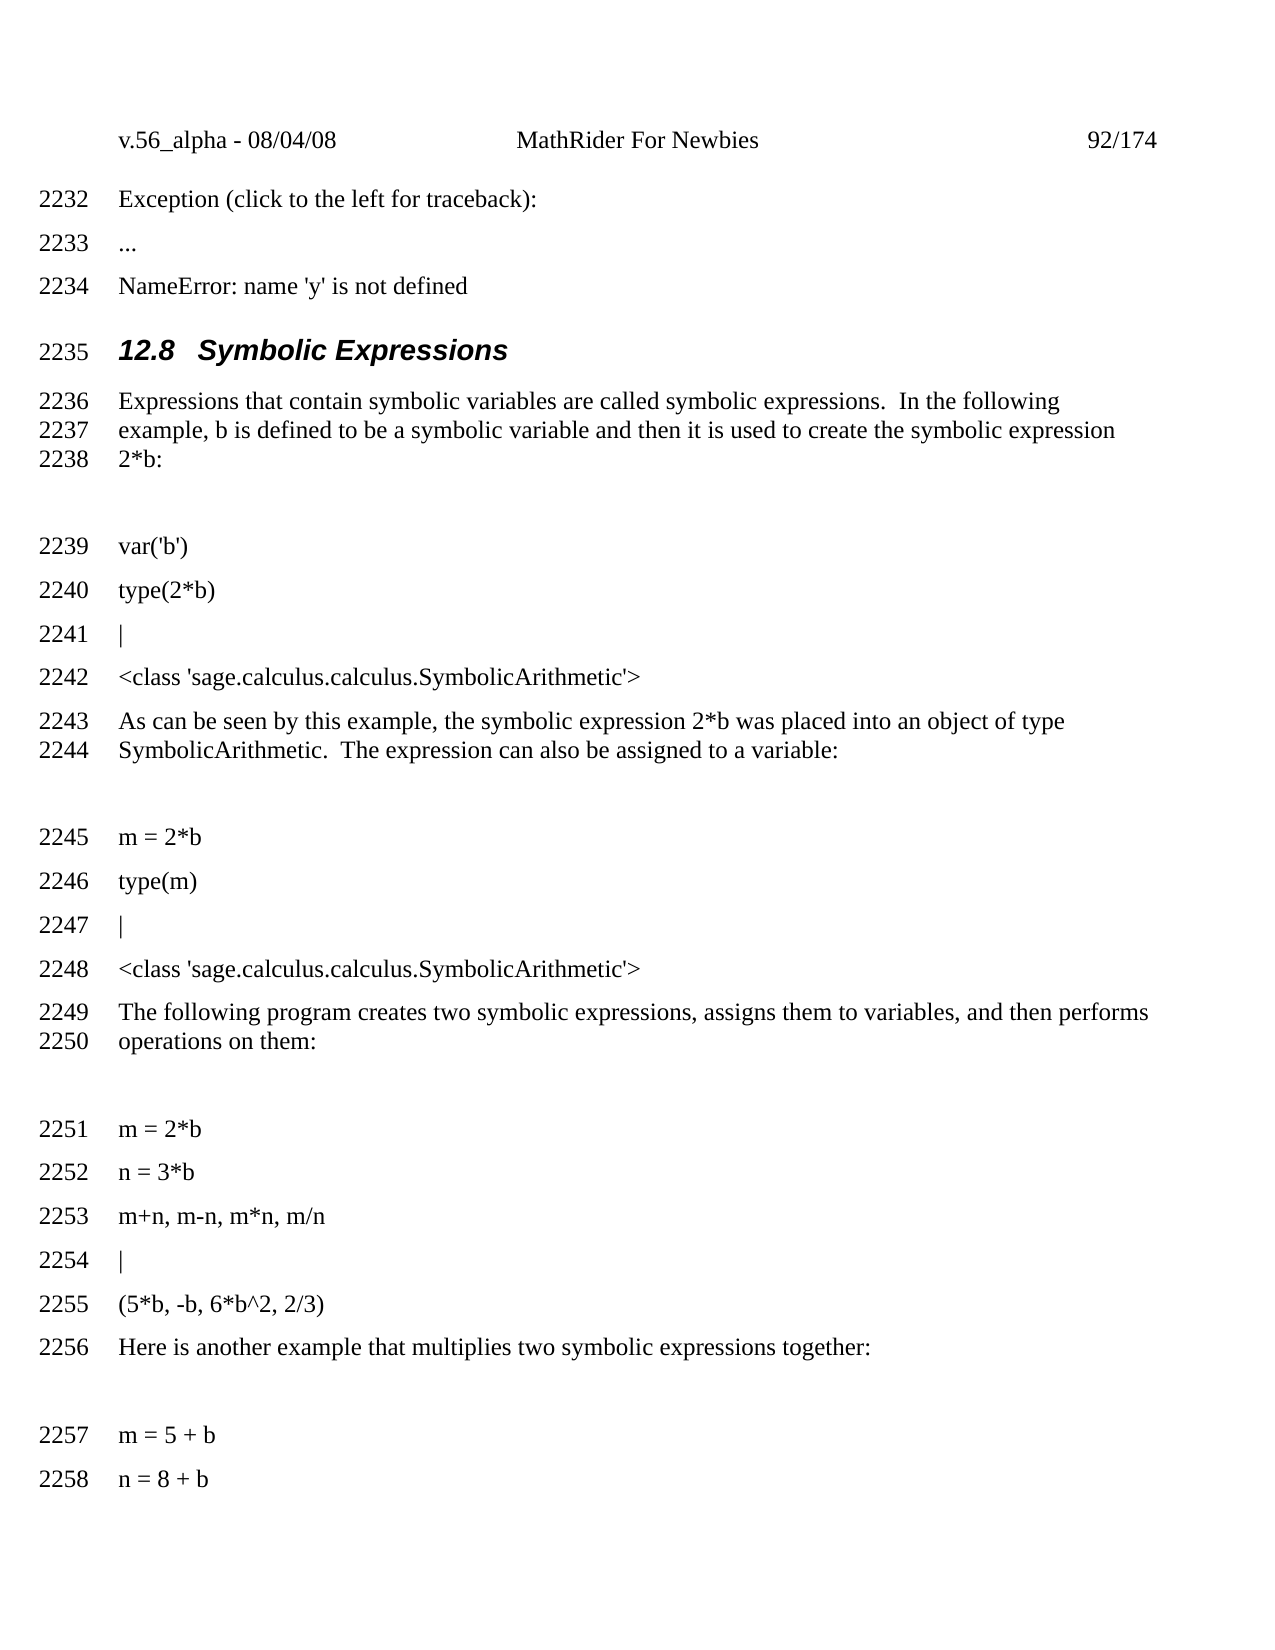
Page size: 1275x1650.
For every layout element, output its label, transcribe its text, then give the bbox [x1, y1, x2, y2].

text | [118, 619, 1157, 647]
text var('b') [118, 531, 1157, 560]
text Here is another example that multiplies two symbolic expressions together: [118, 1332, 1157, 1361]
text Expressions that contain symbolic variables are called symbolic expressions. In the following example, b is defined to be a symbolic variable and then it is used to create the symbolic expression 2*b: [118, 386, 1157, 472]
text | [118, 910, 1157, 939]
text <class 'sage.calculus.calculus.SymbolicArithmetic'> [118, 954, 1157, 982]
text <class 'sage.calculus.calculus.SymbolicArithmetic'> [118, 662, 1157, 691]
text (5*b, -b, 6*b^2, 2/3) [118, 1289, 1157, 1317]
text n = 3*b [118, 1157, 1157, 1186]
text m = 2*b [118, 1114, 1157, 1142]
text The following program creates two symbolic expressions, assigns them to variables, and then performs operations on them: [118, 997, 1157, 1055]
text n = 8 + b [118, 1464, 1157, 1492]
text | [118, 1245, 1157, 1274]
text Exception (click to the left for traceback): [118, 184, 1157, 213]
text type(m) [118, 866, 1157, 895]
text As can be seen by this example, the symbolic expression 2*b was placed into an object of type SymbolicArithmetic. The expression can also be assigned to a variable: [118, 706, 1157, 764]
subtitle Symbolic Expressions [118, 333, 1157, 366]
text m+n, m-n, m*n, m/n [118, 1201, 1157, 1230]
text m = 5 + b [118, 1420, 1157, 1449]
text ... [118, 228, 1157, 256]
text type(2*b) [118, 575, 1157, 604]
text NameError: name 'y' is not defined [118, 271, 1157, 300]
text m = 2*b [118, 822, 1157, 851]
